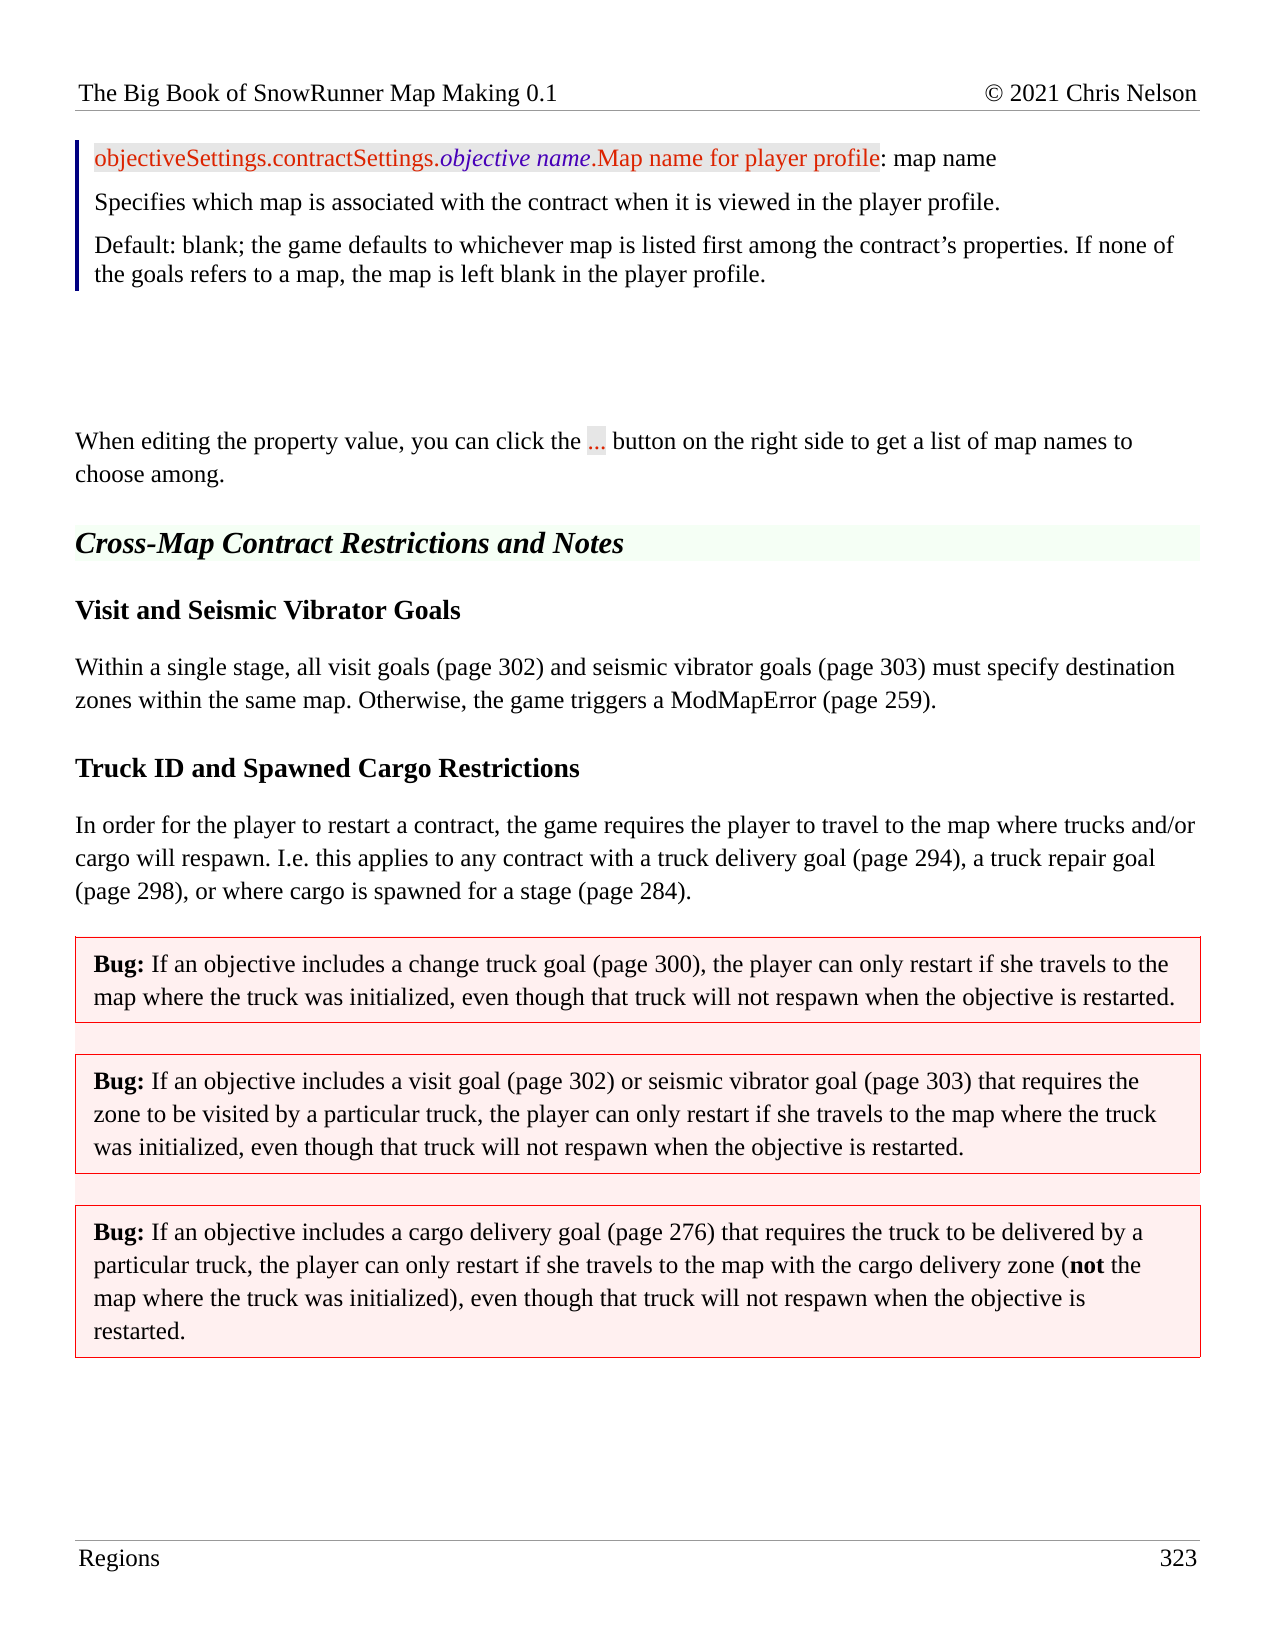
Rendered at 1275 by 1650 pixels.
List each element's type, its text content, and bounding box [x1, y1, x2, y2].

subtitle Truck ID and Spawned Cargo Restrictions [75, 751, 1200, 783]
text Default: blank; the game defaults to whichever map is listed first among the contract’s properties. If none of the goals refers to a map, the map is left blank in the player profile. [79, 227, 1200, 291]
text When editing the property value, you can click the ... button on the right side to get a list of map names to choose among. [75, 426, 1200, 488]
text Specifies which map is associated with the contract when it is viewed in the player profile. [79, 184, 1200, 215]
list If an objective includes a change truck goal (page 300), the player can only restart if she travels to the map where the truck was initialized, even though that truck will not respawn when the objective is restarted. [76, 938, 1200, 1022]
text In order for the player to restart a contract, the game requires the player to travel to the map where trucks and/or cargo will respawn. I.e. this applies to any contract with a truck delivery goal (page 294), a truck repair goal (page 298), or where cargo is spawned for a stage (page 284). [75, 810, 1200, 905]
subtitle Cross-Map Contract Restrictions and Notes [75, 525, 1200, 561]
text objectiveSettings.contractSettings.objective name.Map name for player profile: map name [79, 140, 1200, 172]
text Within a single stage, all visit goals (page 302) and seismic vibrator goals (page 303) must specify destination zones within the same map. Otherwise, the game triggers a ModMapError (page 259). [75, 652, 1200, 714]
subtitle Visit and Seismic Vibrator Goals [75, 593, 1200, 625]
list If an objective includes a visit goal (page 302) or seismic vibrator goal (page 303) that requires the zone to be visited by a particular truck, the player can only restart if she travels to the map where the truck was initialized, even though that truck will not respawn when the objective is restarted. [76, 1055, 1200, 1173]
list If an objective includes a cargo delivery goal (page 276) that requires the truck to be delivered by a particular truck, the player can only restart if she travels to the map with the cargo delivery zone (not the map where the truck was initialized), even though that truck will not respawn when the objective is restarted. [76, 1206, 1200, 1357]
